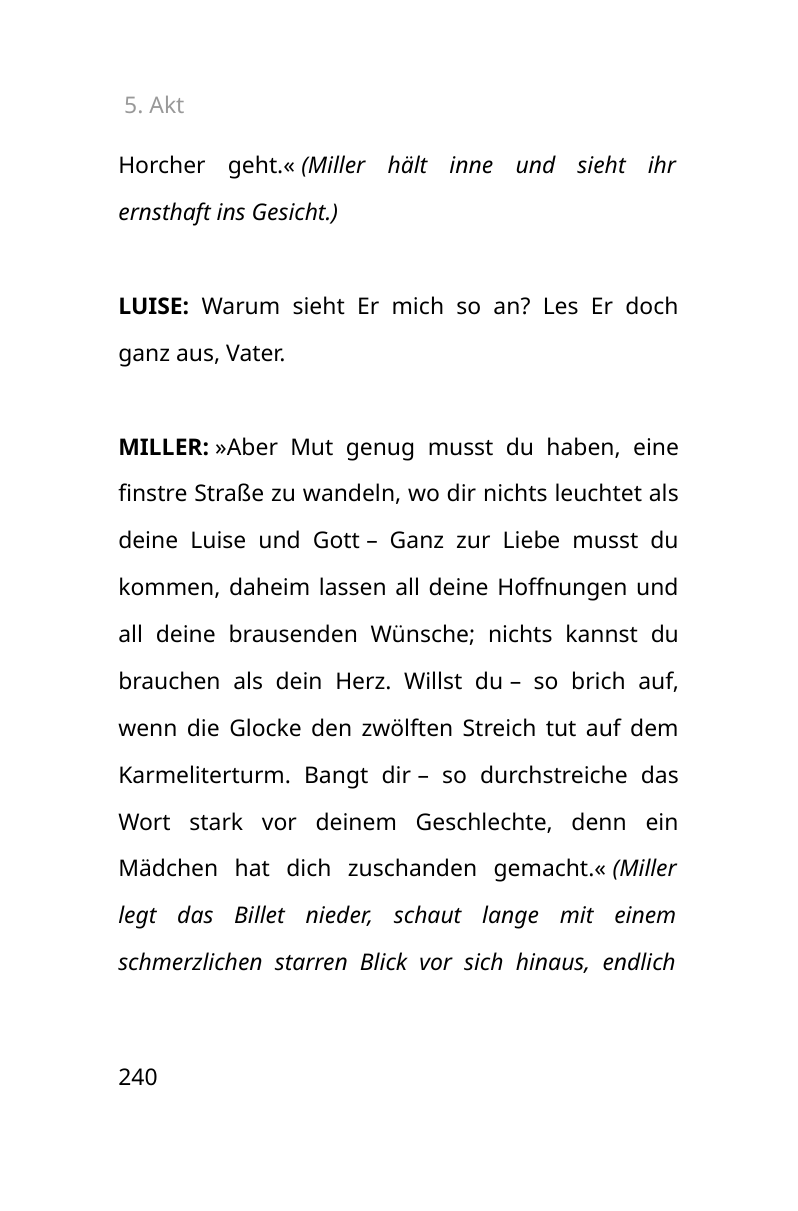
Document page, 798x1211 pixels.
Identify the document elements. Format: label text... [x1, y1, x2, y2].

text MILLER: »Aber Mut genug musst du haben, eine finstre Straße zu wandeln, wo dir nichts leuchtet als deine Luise und Gott – Ganz zur Liebe musst du kommen, daheim lassen all deine Hoffnungen und all deine brausenden Wünsche; nichts kannst du brauchen als dein Herz. Willst du – so brich auf, wenn die Glocke den zwölften Streich tut auf dem Karmeliterturm. Bangt dir – so durchstreiche das Wort stark vor deinem Geschlechte, denn ein Mädchen hat dich zuschanden gemacht.« (Miller legt das Billet nieder, schaut lange mit einem schmerzlichen starren Blick vor sich hinaus, endlich [118, 395, 679, 977]
text LUISE: Warum sieht Er mich so an? Les Er doch ganz aus, Vater. [118, 255, 679, 368]
text Horcher geht.« (Miller hält inne und sieht ihr ernsthaft ins Gesicht.) [118, 149, 679, 227]
